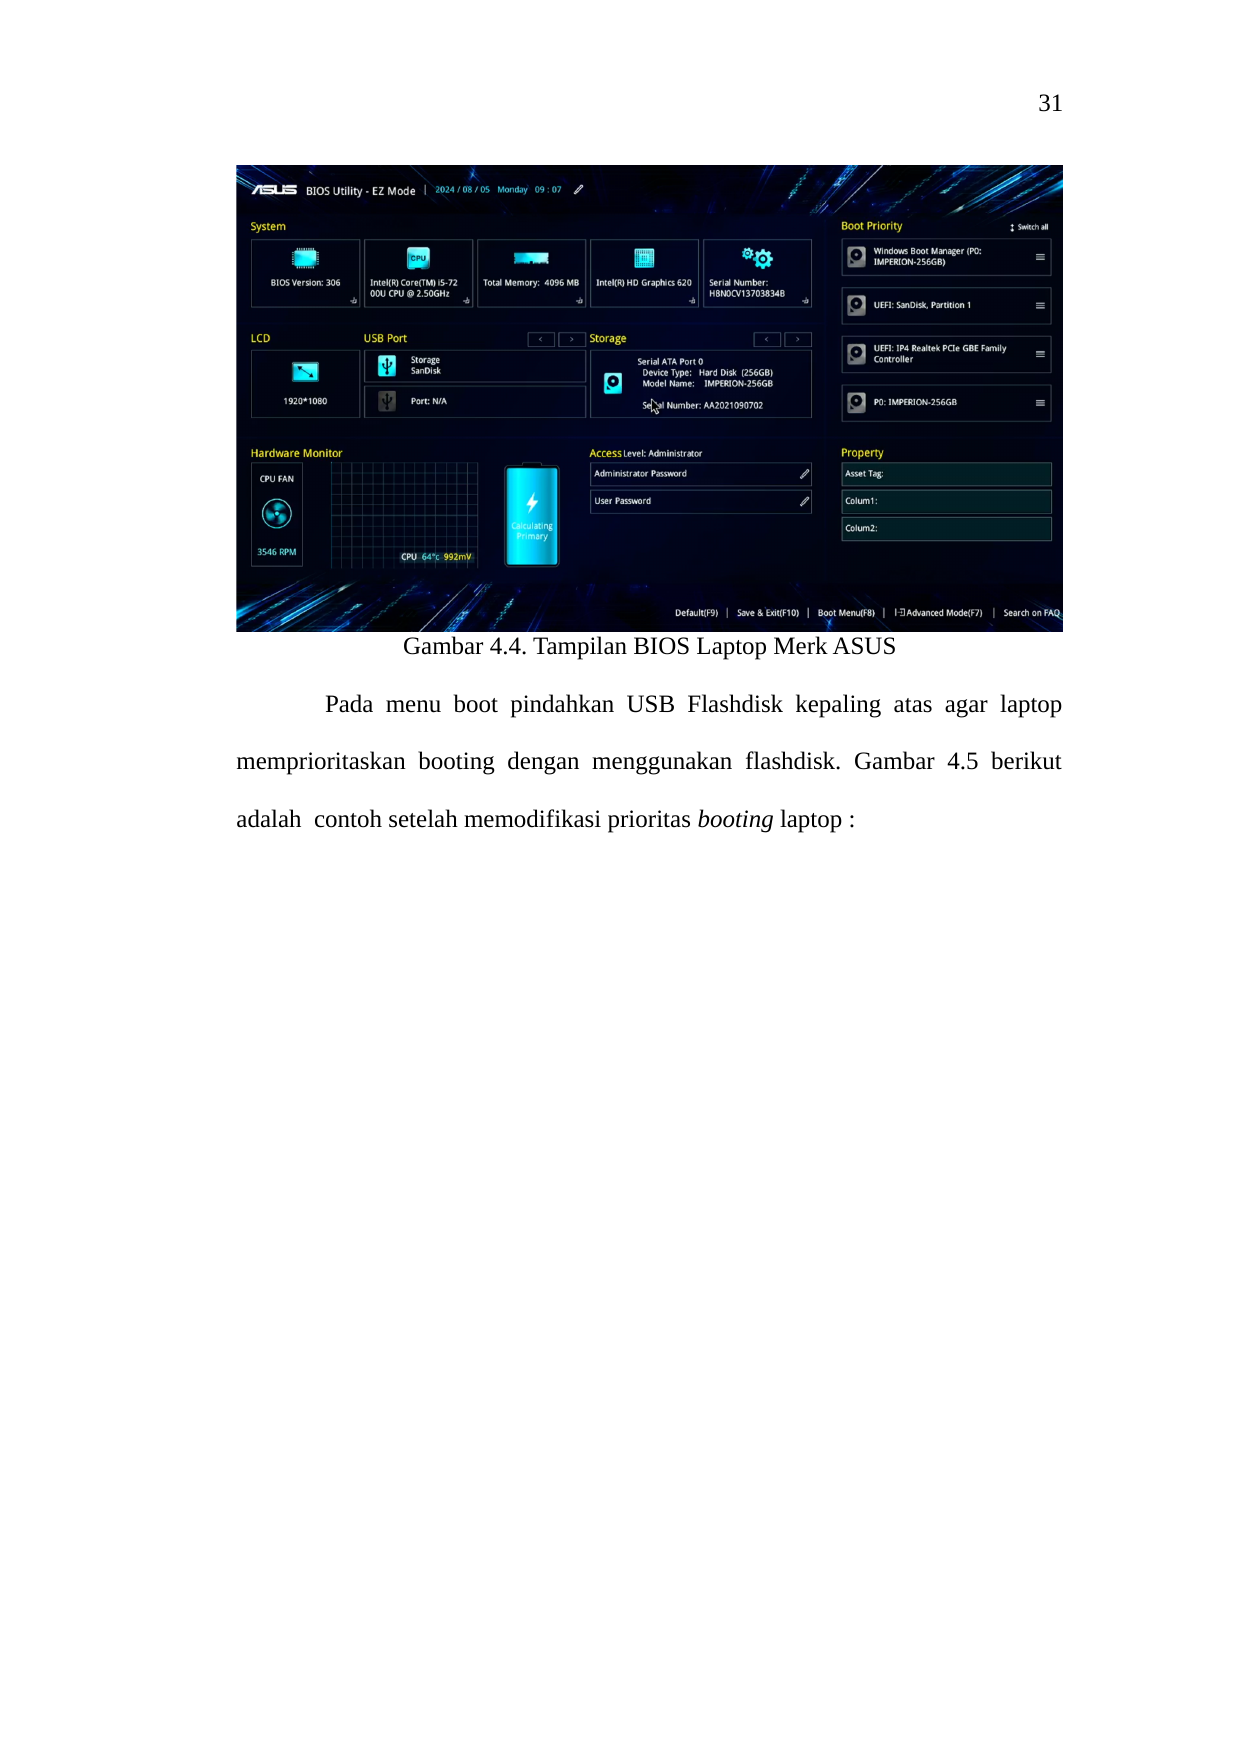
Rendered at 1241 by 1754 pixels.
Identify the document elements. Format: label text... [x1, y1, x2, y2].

text Gambar 4.4. Tampilan BIOS laptop merk ASUS [236, 632, 1063, 660]
picture [236, 165, 1063, 632]
text Pada menu boot pindahkan USB Flashdisk kepaling atas agar laptop memprioritaskan booting dengan menggunakan flashdisk. Gambar 4.5 berikut adalah contoh setelah memodifikasi prioritas booting laptop : [236, 660, 1063, 832]
